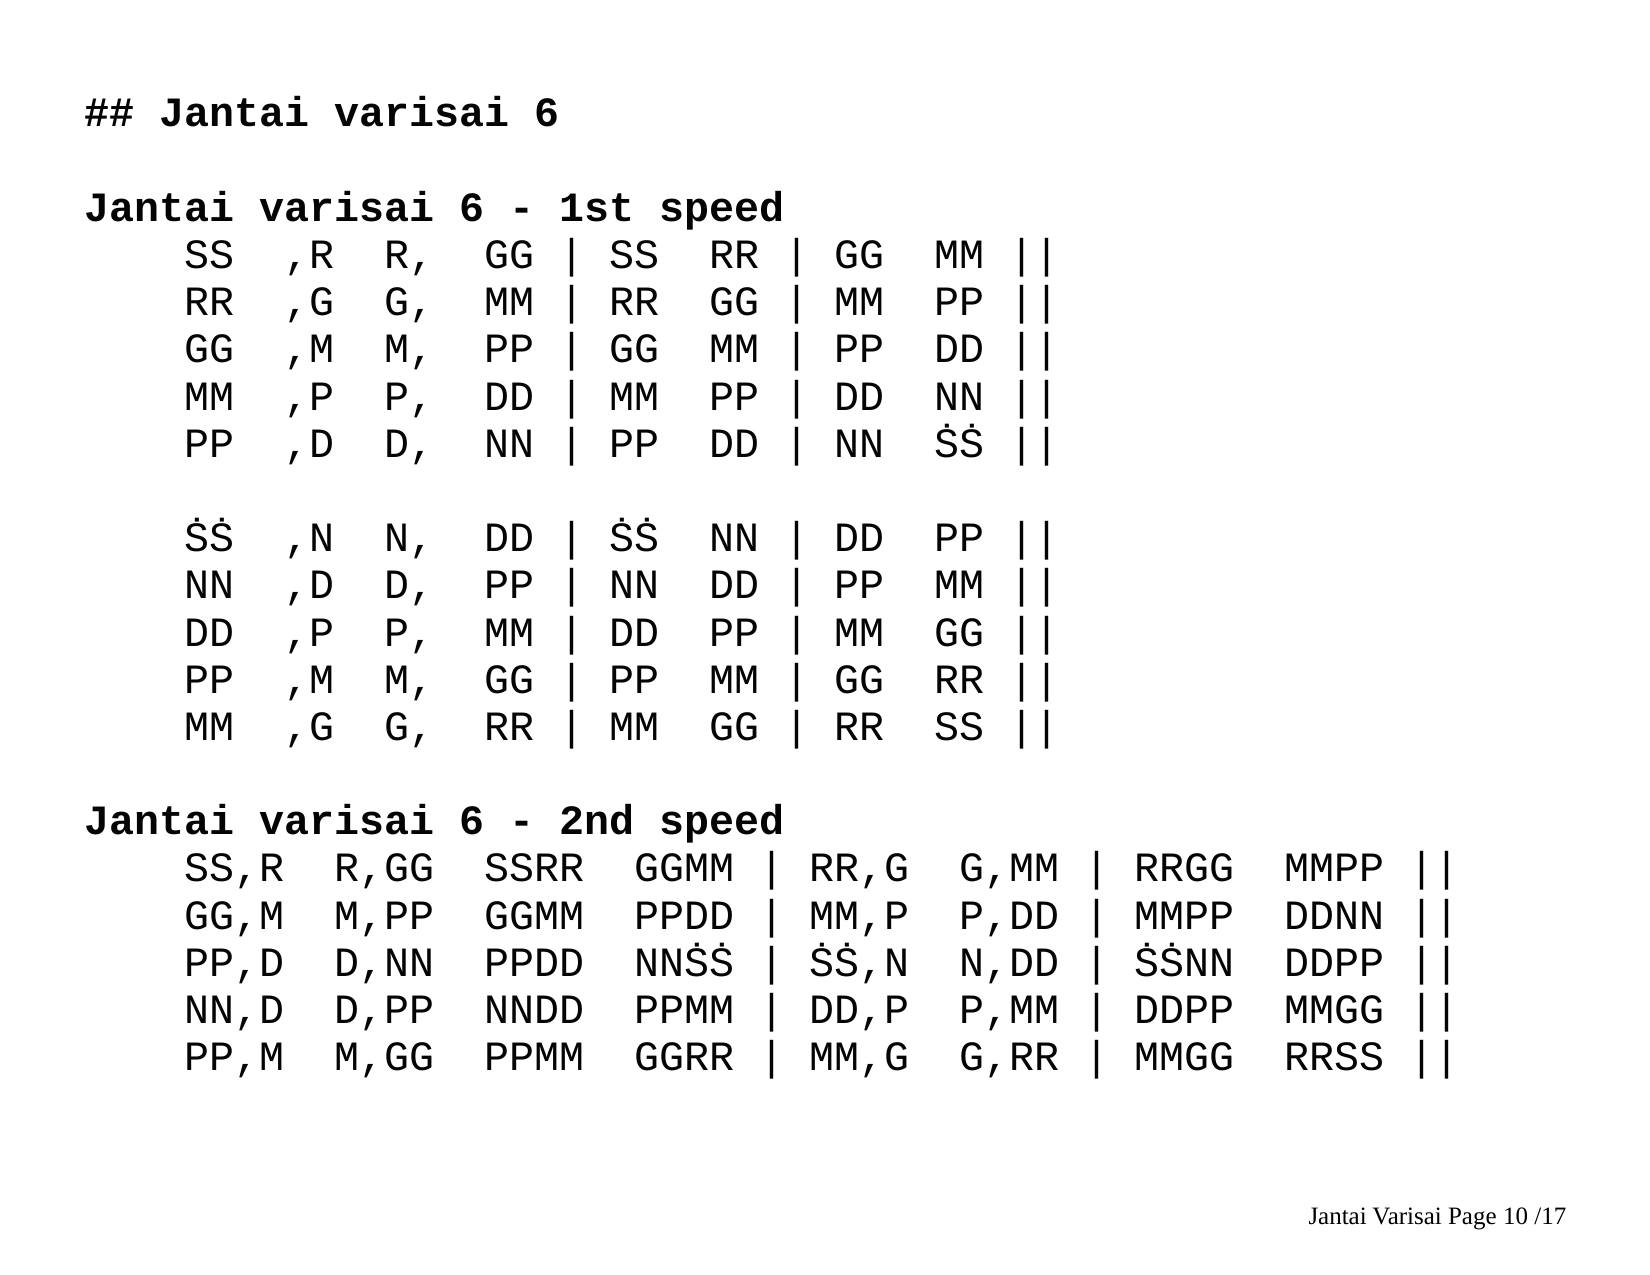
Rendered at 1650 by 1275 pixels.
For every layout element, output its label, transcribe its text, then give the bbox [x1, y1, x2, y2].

text RR ,G G, MM | RR GG | MM PP || [84, 281, 1566, 328]
text MM ,G G, RR | MM GG | RR SS || [84, 706, 1566, 753]
text PP,M M,GG PPMM GGRR | MM,G G,RR | MMGG RRSS || [84, 1036, 1566, 1083]
text PP ,D D, NN | PP DD | NN ṠṠ || [84, 422, 1566, 470]
text ṠṠ ,N N, DD | ṠṠ NN | DD PP || [84, 517, 1566, 564]
text Jantai varisai 6 - 2nd speed [84, 800, 1566, 847]
text NN,D D,PP NNDD PPMM | DD,P P,MM | DDPP MMGG || [84, 989, 1566, 1036]
text DD ,P P, MM | DD PP | MM GG || [84, 611, 1566, 658]
text ## Jantai varisai 6 [84, 92, 1566, 139]
text GG ,M M, PP | GG MM | PP DD || [84, 328, 1566, 375]
text PP ,M M, GG | PP MM | GG RR || [84, 658, 1566, 706]
text NN ,D D, PP | NN DD | PP MM || [84, 564, 1566, 611]
text PP,D D,NN PPDD NNṠṠ | ṠṠ,N N,DD | ṠṠNN DDPP || [84, 942, 1566, 989]
text SS,R R,GG SSRR GGMM | RR,G G,MM | RRGG MMPP || [84, 847, 1566, 894]
text Jantai varisai 6 - 1st speed [84, 187, 1566, 234]
text MM ,P P, DD | MM PP | DD NN || [84, 375, 1566, 422]
text SS ,R R, GG | SS RR | GG MM || [84, 234, 1566, 281]
text GG,M M,PP GGMM PPDD | MM,P P,DD | MMPP DDNN || [84, 894, 1566, 942]
